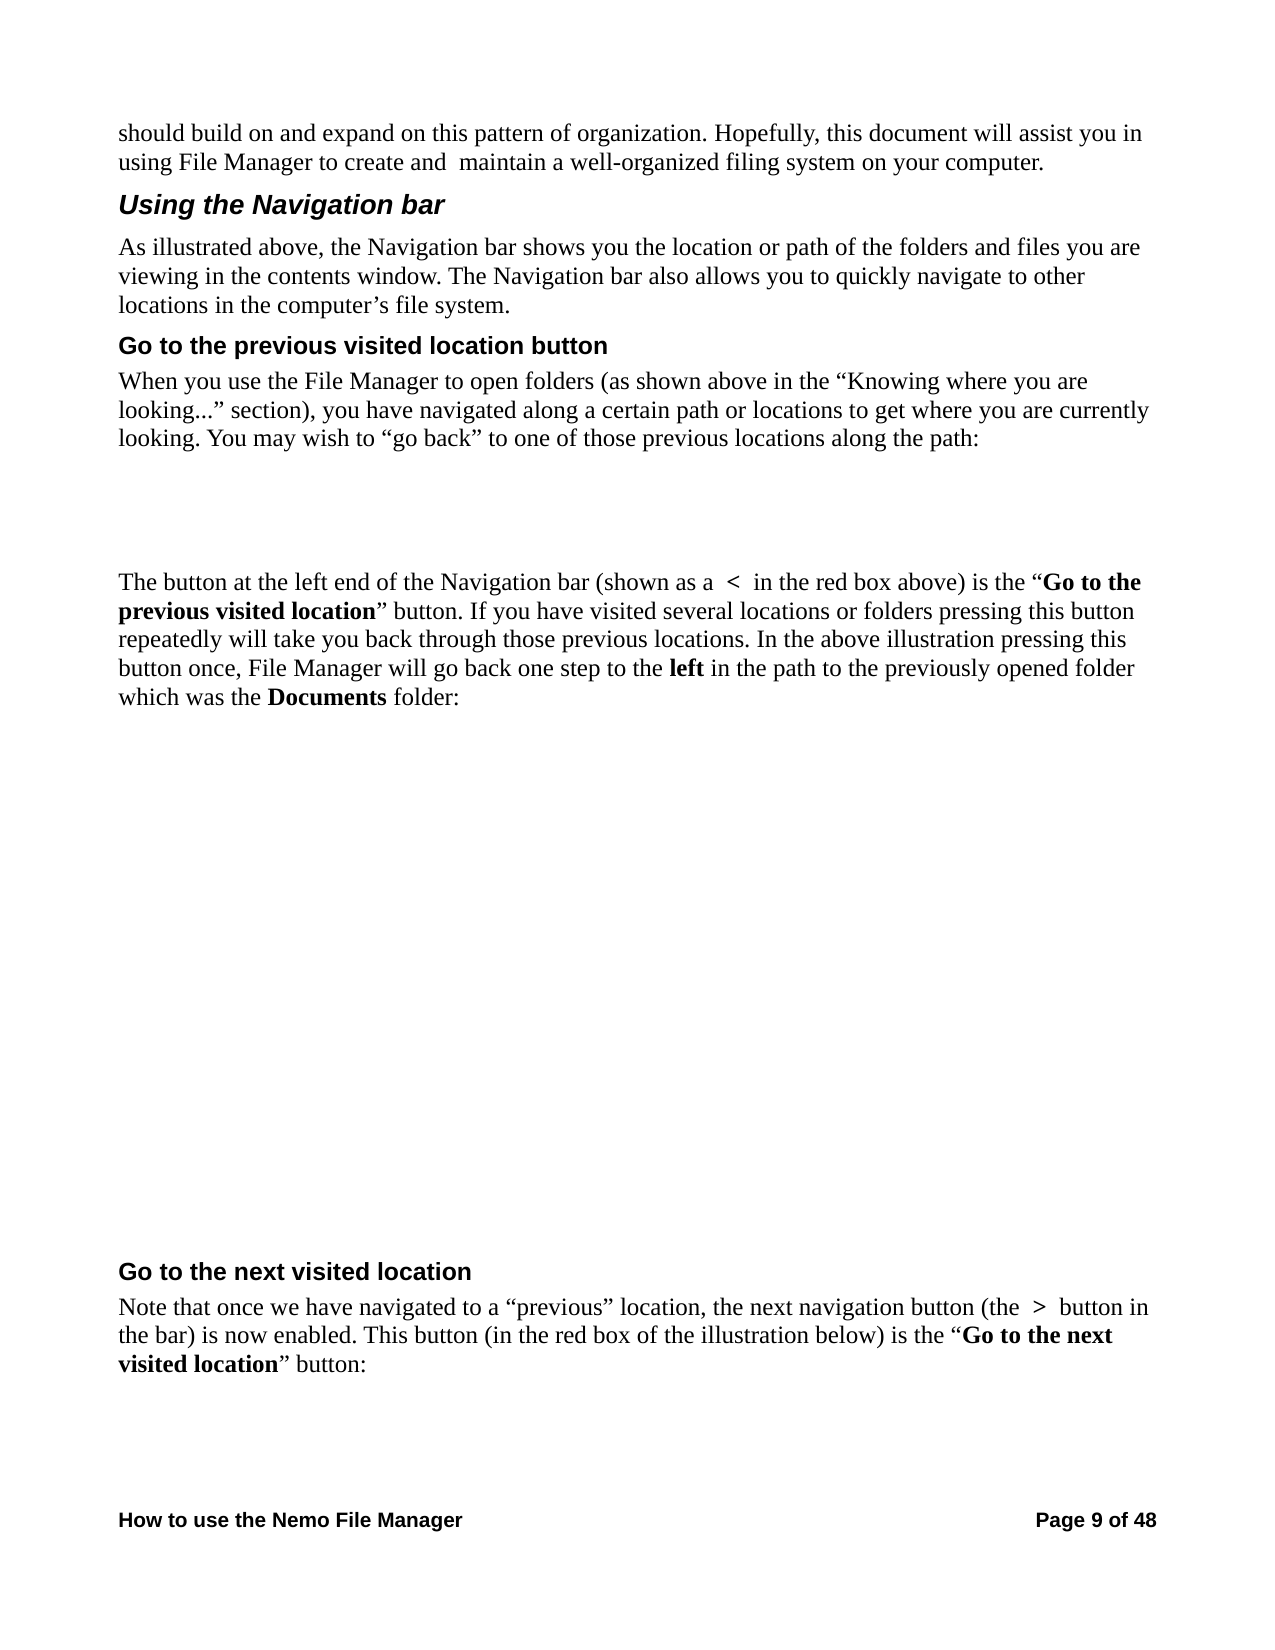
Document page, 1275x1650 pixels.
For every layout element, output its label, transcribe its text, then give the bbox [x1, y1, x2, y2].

text The button at the left end of the Navigation bar (shown as a < in the red box above) is the “Go to the previous visited location” button. If you have visited several locations or folders pressing this button repeatedly will take you back through those previous locations. In the above illustration pressing this button once, File Manager will go back one step to the left in the path to the previously opened folder which was the Documents folder: [118, 567, 1157, 711]
text When you use the File Manager to open folders (as shown above in the “Knowing where you are looking...” section), you have navigated along a certain path or locations to get where you are currently looking. You may wish to “go back” to one of those previous locations along the path: [118, 366, 1157, 452]
text should build on and expand on this pattern of organization. Hopefully, this document will assist you in using File Manager to create and maintain a well-organized filing system on your computer. [118, 118, 1157, 176]
text As illustrated above, the Navigation bar shows you the location or path of the folders and files you are viewing in the contents window. The Navigation bar also allows you to quickly navigate to other locations in the computer’s file system. [118, 232, 1157, 319]
subtitle Using the Navigation bar [118, 188, 1157, 220]
text Note that once we have navigated to a “previous” location, the next navigation button (the > button in the bar) is now enabled. This button (in the red box of the illustration below) is the “Go to the next visited location” button: [118, 1292, 1157, 1378]
subtitle Go to the next visited location [118, 1257, 1157, 1285]
subtitle Go to the previous visited location button [118, 331, 1157, 360]
